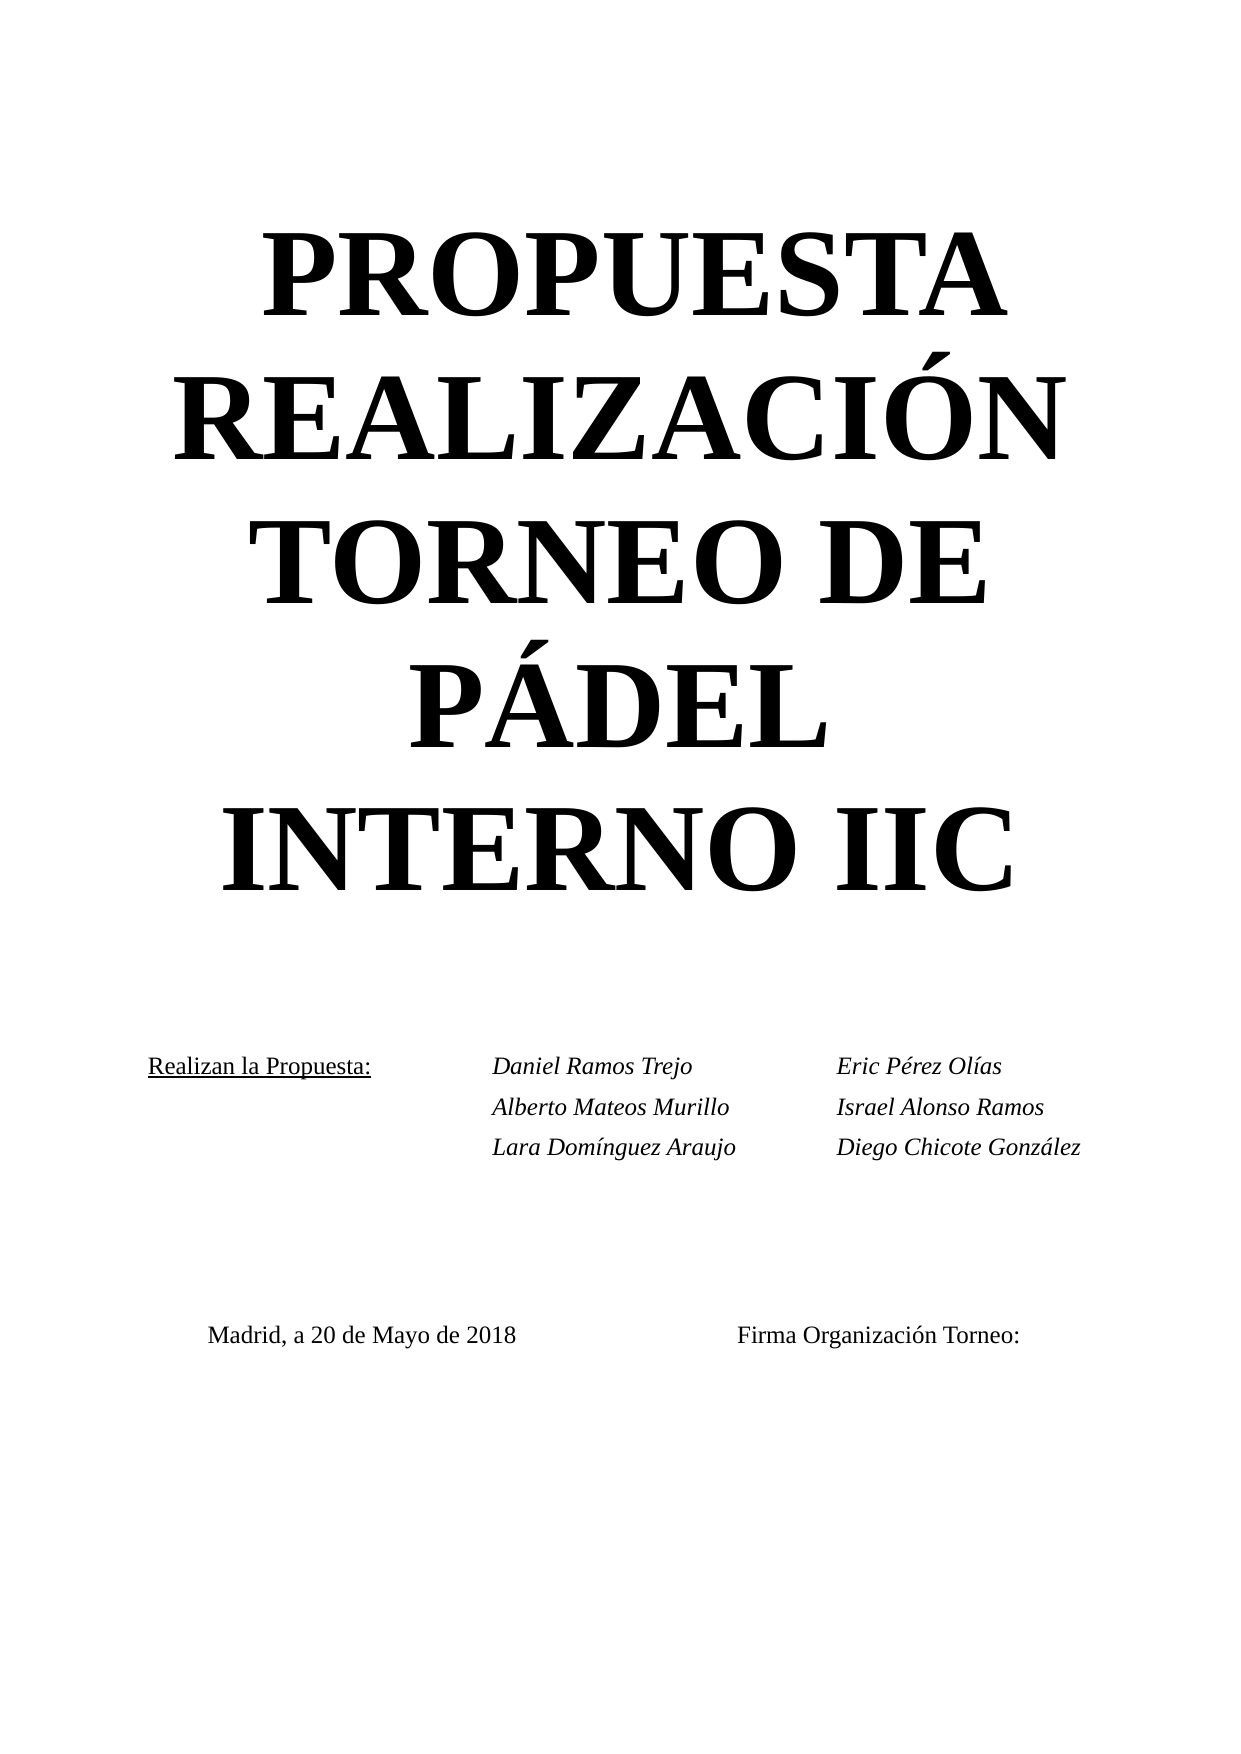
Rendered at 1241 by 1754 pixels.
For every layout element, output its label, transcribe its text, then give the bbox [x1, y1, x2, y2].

text Lara Domínguez Araujo [462, 1132, 777, 1161]
text Madrid, a 20 de Mayo de 2018 [118, 1320, 605, 1349]
text Firma Organización Torneo: [635, 1320, 1122, 1349]
text Diego Chicote González [807, 1132, 1122, 1161]
text Israel Alonso Ramos [807, 1092, 1122, 1121]
text Daniel Ramos Trejo [462, 1051, 777, 1080]
text Realizan la Propuesta: [118, 1051, 433, 1080]
text Eric Pérez Olías [807, 1051, 1122, 1080]
text PROPUESTA REALIZACIÓN TORNEO DE PÁDEL INTERNO IIC [118, 199, 1122, 918]
text Alberto Mateos Murillo [462, 1092, 777, 1121]
